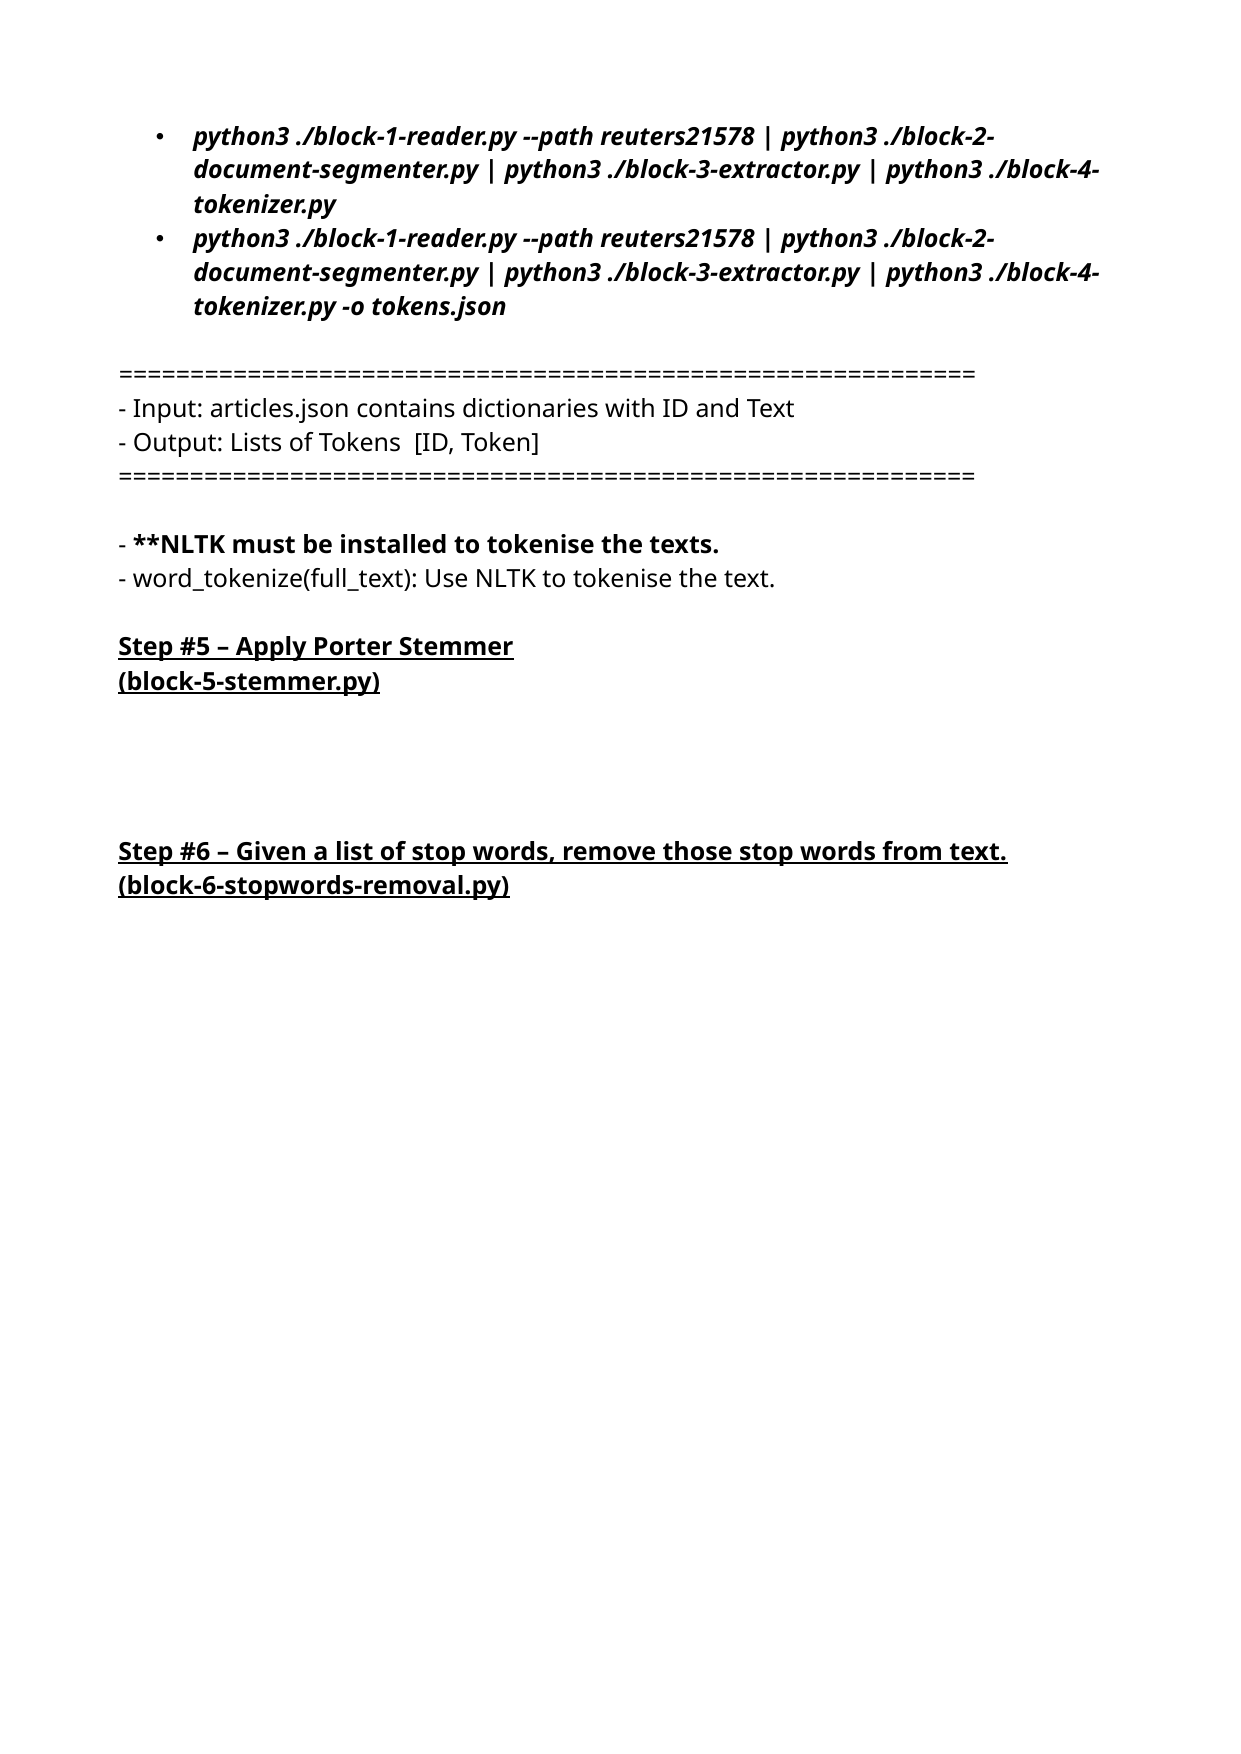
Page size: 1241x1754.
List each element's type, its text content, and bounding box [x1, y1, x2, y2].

list python3 ./block-1-reader.py --path reuters21578 | python3 ./block-2-document-segmenter.py | python3 ./block-3-extractor.py | python3 ./block-4-tokenizer.py -o tokens.json [156, 220, 1122, 322]
text ============================================================ [118, 459, 1122, 493]
text (block-6-stopwords-removal.py) [118, 867, 1122, 902]
text - Input: articles.json contains dictionaries with ID and Text [118, 391, 1122, 425]
text Step #5 – Apply Porter Stemmer [118, 629, 1122, 663]
text - **NLTK must be installed to tokenise the texts. [118, 527, 1122, 561]
text - word_tokenize(full_text): Use NLTK to tokenise the text. [118, 561, 1122, 595]
text ============================================================ [118, 357, 1122, 391]
text Step #6 – Given a list of stop words, remove those stop words from text. [118, 833, 1122, 867]
text - Output: Lists of Tokens [ID, Token] [118, 425, 1122, 459]
list python3 ./block-1-reader.py --path reuters21578 | python3 ./block-2-document-segmenter.py | python3 ./block-3-extractor.py | python3 ./block-4-tokenizer.py [156, 118, 1122, 220]
text (block-5-stemmer.py) [118, 663, 1122, 697]
